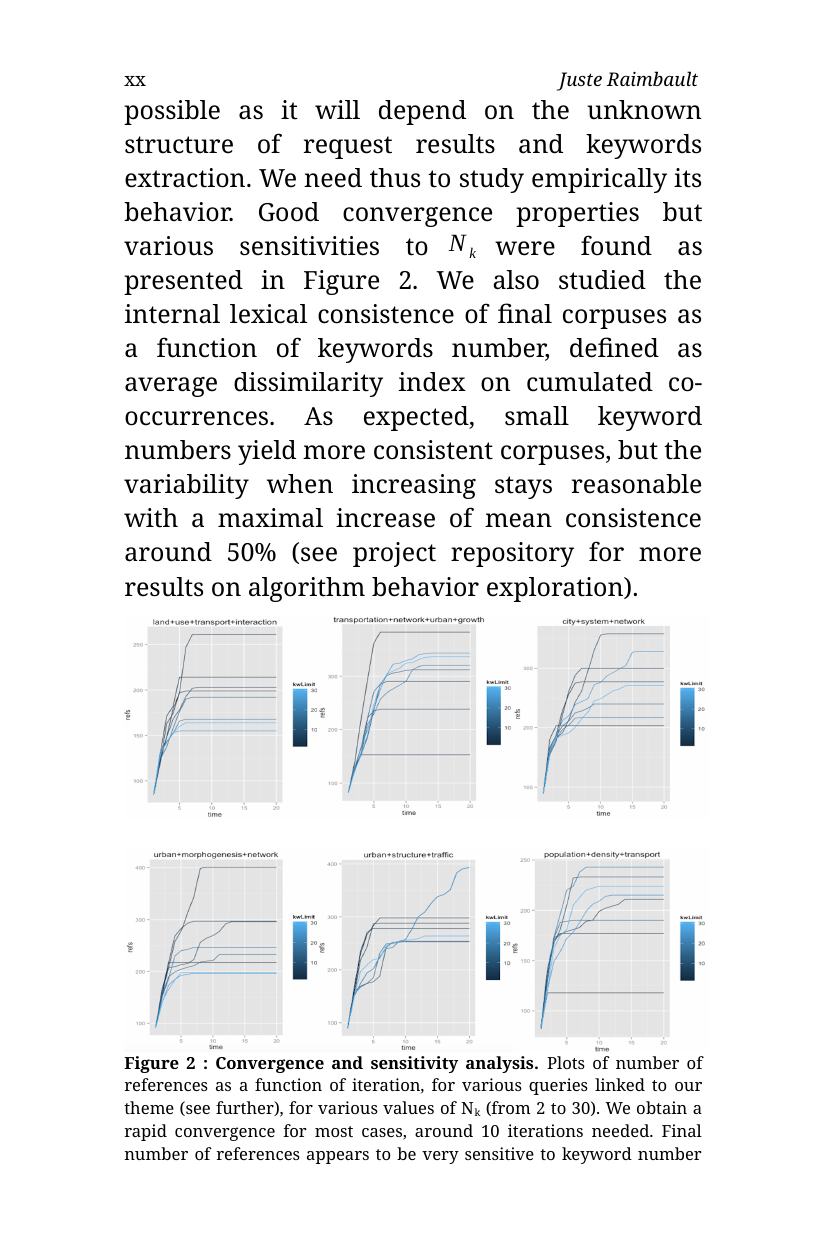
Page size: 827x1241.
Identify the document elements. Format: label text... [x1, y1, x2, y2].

text Figure 2 : Convergence and sensitivity analysis. Plots of number of references as a function of iteration, for various queries linked to our theme (see further), for various values of Nk (from 2 to 30). We obtain a rapid convergence for most cases, around 10 iterations needed. Final number of references appears to be very sensitive to keyword number [124, 1052, 703, 1165]
picture [124, 848, 709, 1052]
picture [124, 615, 709, 819]
text possible as it will depend on the unknown structure of request results and keywords extraction. We need thus to study empirically its behavior. Good convergence properties but various sensitivities towere found as presented in Figure 2. We also studied the internal lexical consistence of final corpuses as a function of keywords number, defined as average dissimilarity index on cumulated co-occurrences. As expected, small keyword numbers yield more consistent corpuses, but the variability when increasing stays reasonable with a maximal increase of mean consistence around 50% (see project repository for more results on algorithm behavior exploration). [124, 92, 703, 603]
